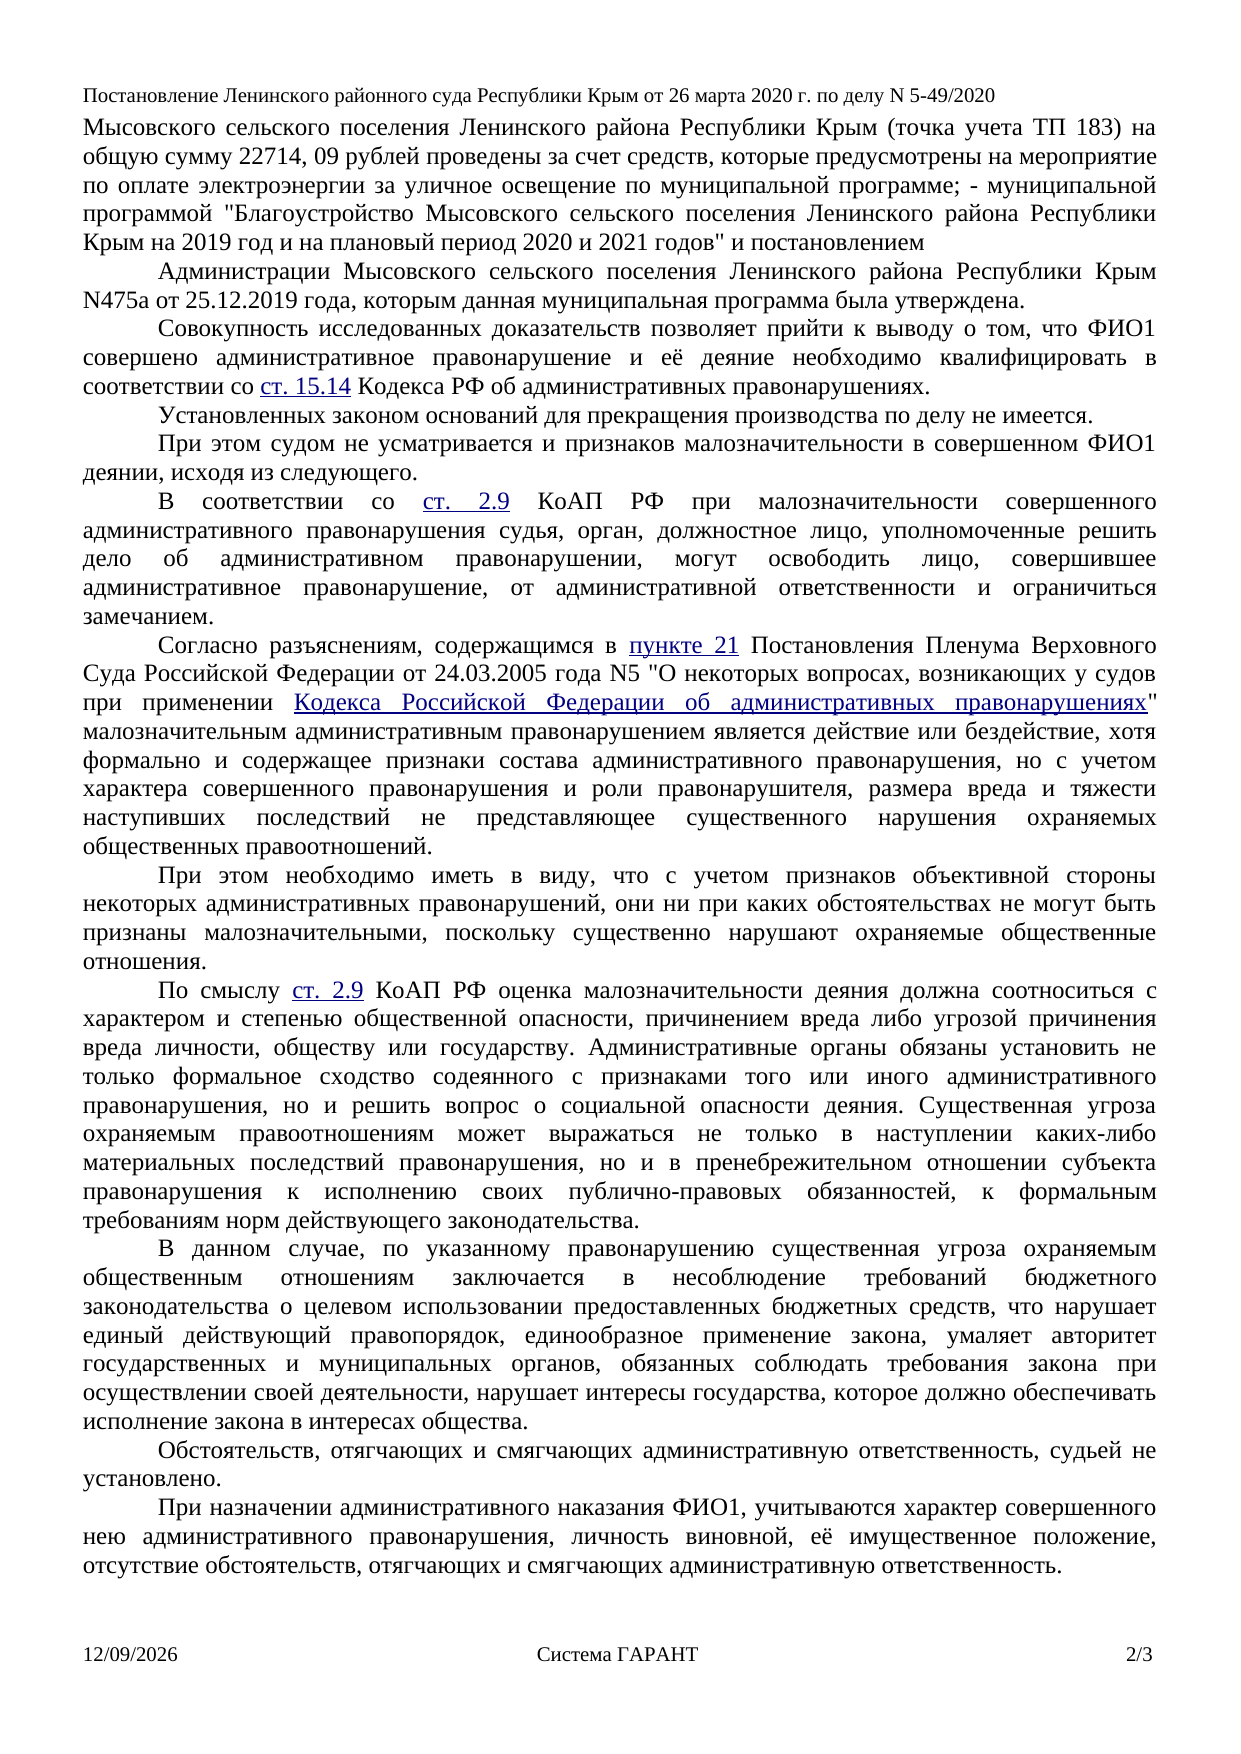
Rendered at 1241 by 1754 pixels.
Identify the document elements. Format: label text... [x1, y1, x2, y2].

text При назначении административного наказания ФИО1, учитываются характер совершенного нею административного правонарушения, личность виновной, её имущественное положение, отсутствие обстоятельств, отягчающих и смягчающих административную ответственность. [83, 1492, 1157, 1578]
text В данном случае, по указанному правонарушению существенная угроза охраняемым общественным отношениям заключается в несоблюдение требований бюджетного законодательства о целевом использовании предоставленных бюджетных средств, что нарушает единый действующий правопорядок, единообразное применение закона, умаляет авторитет государственных и муниципальных органов, обязанных соблюдать требования закона при осуществлении своей деятельности, нарушает интересы государства, которое должно обеспечивать исполнение закона в интересах общества. [83, 1233, 1157, 1435]
text Совокупность исследованных доказательств позволяет прийти к выводу о том, что ФИО1 совершено административное правонарушение и её деяние необходимо квалифицировать в соответствии со ст. 15.14 Кодекса РФ об административных правонарушениях. [83, 313, 1157, 400]
text В соответствии со ст. 2.9 КоАП РФ при малозначительности совершенного административного правонарушения судья, орган, должностное лицо, уполномоченные решить дело об административном правонарушении, могут освободить лицо, совершившее административное правонарушение, от административной ответственности и ограничиться замечанием. [83, 486, 1157, 630]
text Мысовского сельского поселения Ленинского района Республики Крым (точка учета ТП 183) на общую сумму 22714, 09 рублей проведены за счет средств, которые предусмотрены на мероприятие по оплате электроэнергии за уличное освещение по муниципальной программе; - муниципальной программой "Благоустройство Мысовского сельского поселения Ленинского района Республики Крым на 2019 год и на плановый период 2020 и 2021 годов" и постановлением [83, 112, 1157, 256]
text Администрации Мысовского сельского поселения Ленинского района Республики Крым N475а от 25.12.2019 года, которым данная муниципальная программа была утверждена. [83, 256, 1157, 313]
text Установленных законом оснований для прекращения производства по делу не имеется. [83, 400, 1157, 428]
text Согласно разъяснениям, содержащимся в пункте 21 Постановления Пленума Верховного Суда Российской Федерации от 24.03.2005 года N5 "О некоторых вопросах, возникающих у судов при применении Кодекса Российской Федерации об административных правонарушениях" малозначительным административным правонарушением является действие или бездействие, хотя формально и содержащее признаки состава административного правонарушения, но с учетом характера совершенного правонарушения и роли правонарушителя, размера вреда и тяжести наступивших последствий не представляющее существенного нарушения охраняемых общественных правоотношений. [83, 630, 1157, 860]
text При этом необходимо иметь в виду, что с учетом признаков объективной стороны некоторых административных правонарушений, они ни при каких обстоятельствах не могут быть признаны малозначительными, поскольку существенно нарушают охраняемые общественные отношения. [83, 860, 1157, 975]
text По смыслу ст. 2.9 КоАП РФ оценка малозначительности деяния должна соотноситься с характером и степенью общественной опасности, причинением вреда либо угрозой причинения вреда личности, обществу или государству. Административные органы обязаны установить не только формальное сходство содеянного с признаками того или иного административного правонарушения, но и решить вопрос о социальной опасности деяния. Существенная угроза охраняемым правоотношениям может выражаться не только в наступлении каких-либо материальных последствий правонарушения, но и в пренебрежительном отношении субъекта правонарушения к исполнению своих публично-правовых обязанностей, к формальным требованиям норм действующего законодательства. [83, 975, 1157, 1233]
text При этом судом не усматривается и признаков малозначительности в совершенном ФИО1 деянии, исходя из следующего. [83, 428, 1157, 486]
text Обстоятельств, отягчающих и смягчающих административную ответственность, судьей не установлено. [83, 1435, 1157, 1492]
